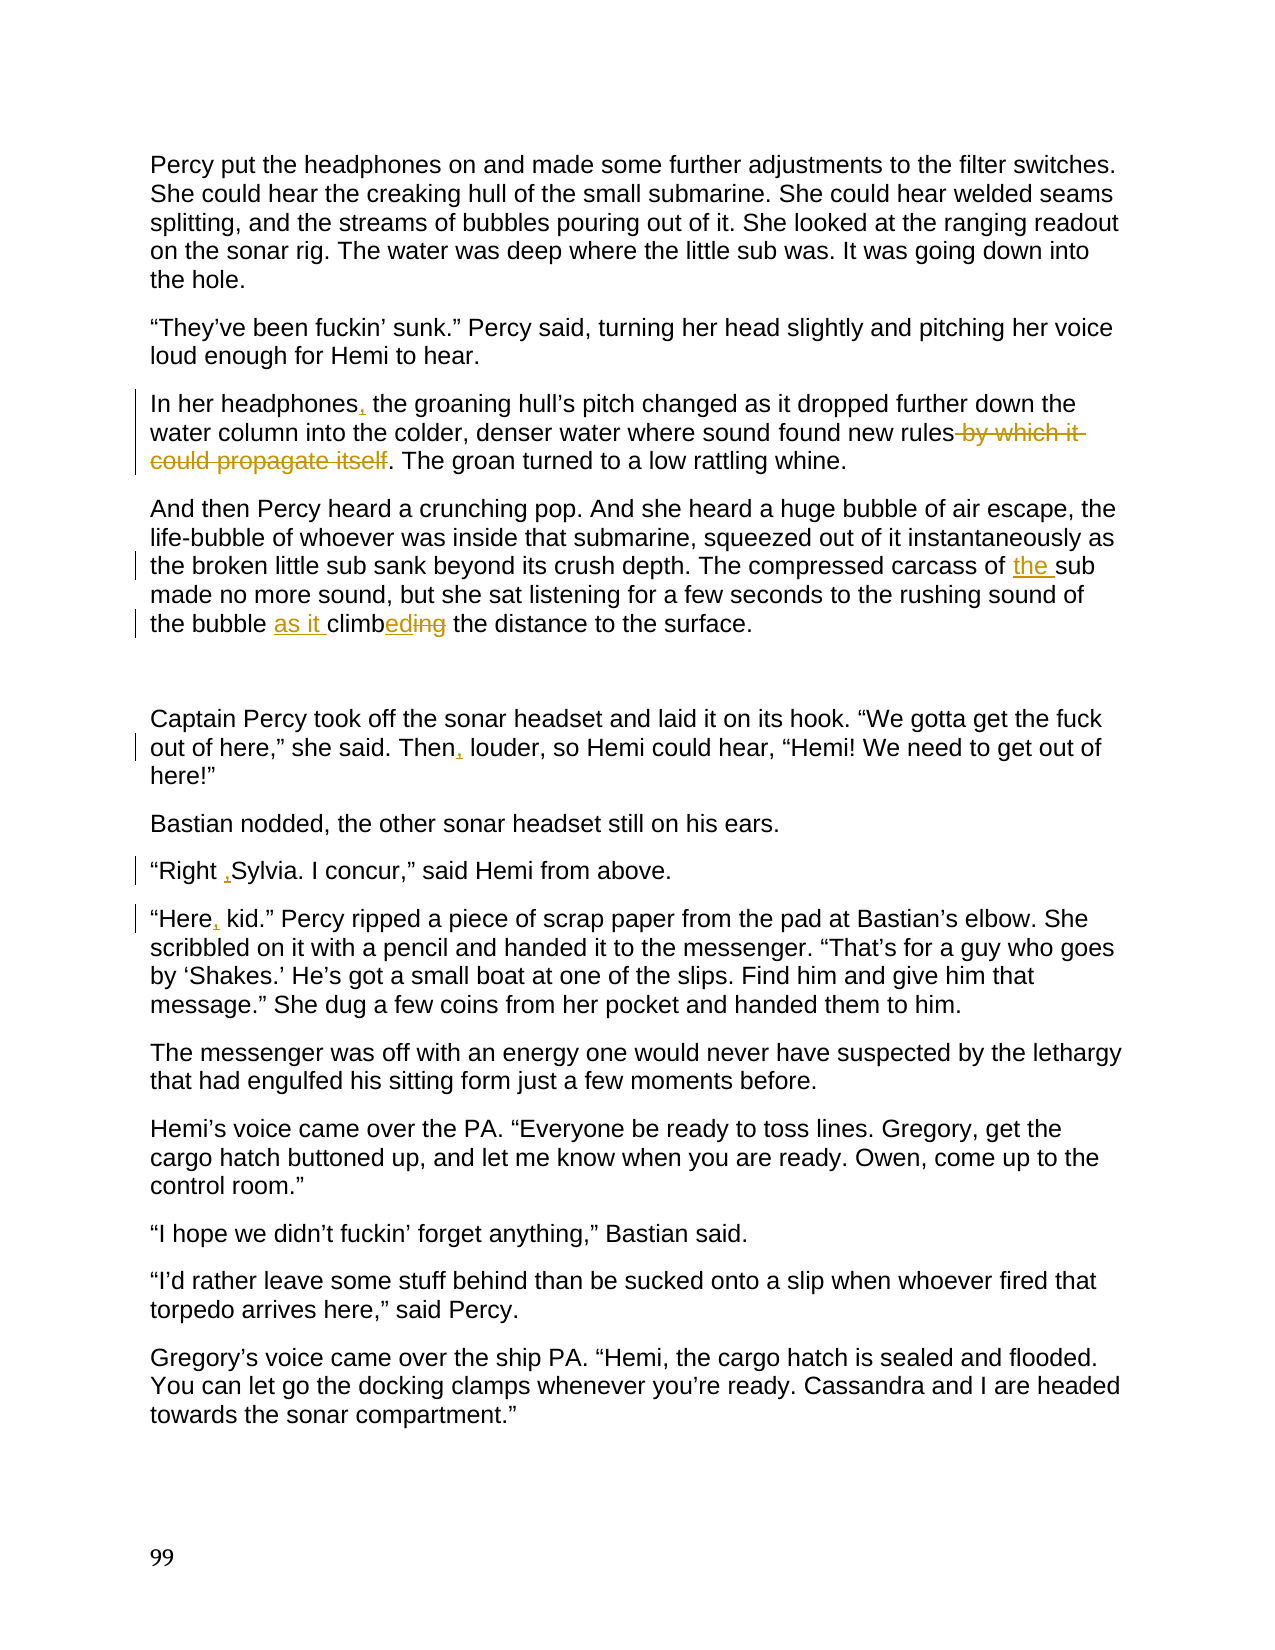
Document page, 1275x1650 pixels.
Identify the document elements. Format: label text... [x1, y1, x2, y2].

text Captain Percy took off the sonar headset and laid it on its hook. “We gotta get the fuck out of here,” she said. Then, louder, so Hemi could hear, “Hemi! We need to get out of here!” [150, 704, 1125, 790]
text “I’d rather leave some stuff behind than be sucked onto a slip when whoever fired that torpedo arrives here,” said Percy. [150, 1266, 1125, 1324]
text “I hope we didn’t fuckin’ forget anything,” Bastian said. [150, 1219, 1125, 1247]
text “They’ve been fuckin’ sunk.” Percy said, turning her head slightly and pitching her voice loud enough for Hemi to hear. [150, 312, 1125, 370]
text Percy put the headphones on and made some further adjustments to the filter switches. She could hear the creaking hull of the small submarine. She could hear welded seams splitting, and the streams of bubbles pouring out of it. She looked at the ranging readout on the sonar rig. The water was deep where the little sub was. It was going down into the hole. [150, 150, 1125, 294]
text And then Percy heard a crunching pop. And she heard a huge bubble of air escape, the life-bubble of whoever was inside that submarine, squeezed out of it instantaneously as the broken little sub sank beyond its crush depth. The compressed carcass of the sub made no more sound, but she sat listening for a few seconds to the rushing sound of the bubble as it climbed the distance to the surface. [150, 494, 1125, 637]
text In her headphones, the groaning hull’s pitch changed as it dropped further down the water column into the colder, denser water where sound found new rules. The groan turned to a low rattling whine. [150, 389, 1125, 475]
text The messenger was off with an energy one would never have suspected by the lethargy that had engulfed his sitting form just a few moments before. [150, 1037, 1125, 1095]
text “Right ,Sylvia. I concur,” said Hemi from above. [150, 856, 1125, 885]
text Bastian nodded, the other sonar headset still on his ears. [150, 809, 1125, 837]
text Gregory’s voice came over the ship PA. “Hemi, the cargo hatch is sealed and flooded. You can let go the docking clamps whenever you’re ready. Cassandra and I are headed towards the sonar compartment.” [150, 1342, 1125, 1429]
text Hemi’s voice came over the PA. “Everyone be ready to toss lines. Gregory, get the cargo hatch buttoned up, and let me know when you are ready. Owen, come up to the control room.” [150, 1114, 1125, 1200]
text “Here, kid.” Percy ripped a piece of scrap paper from the pad at Bastian’s elbow. She scribbled on it with a pencil and handed it to the messenger. “That’s for a guy who goes by ‘Shakes.’ He’s got a small boat at one of the slips. Find him and give him that message.” She dug a few coins from her pocket and handed them to him. [150, 904, 1125, 1019]
